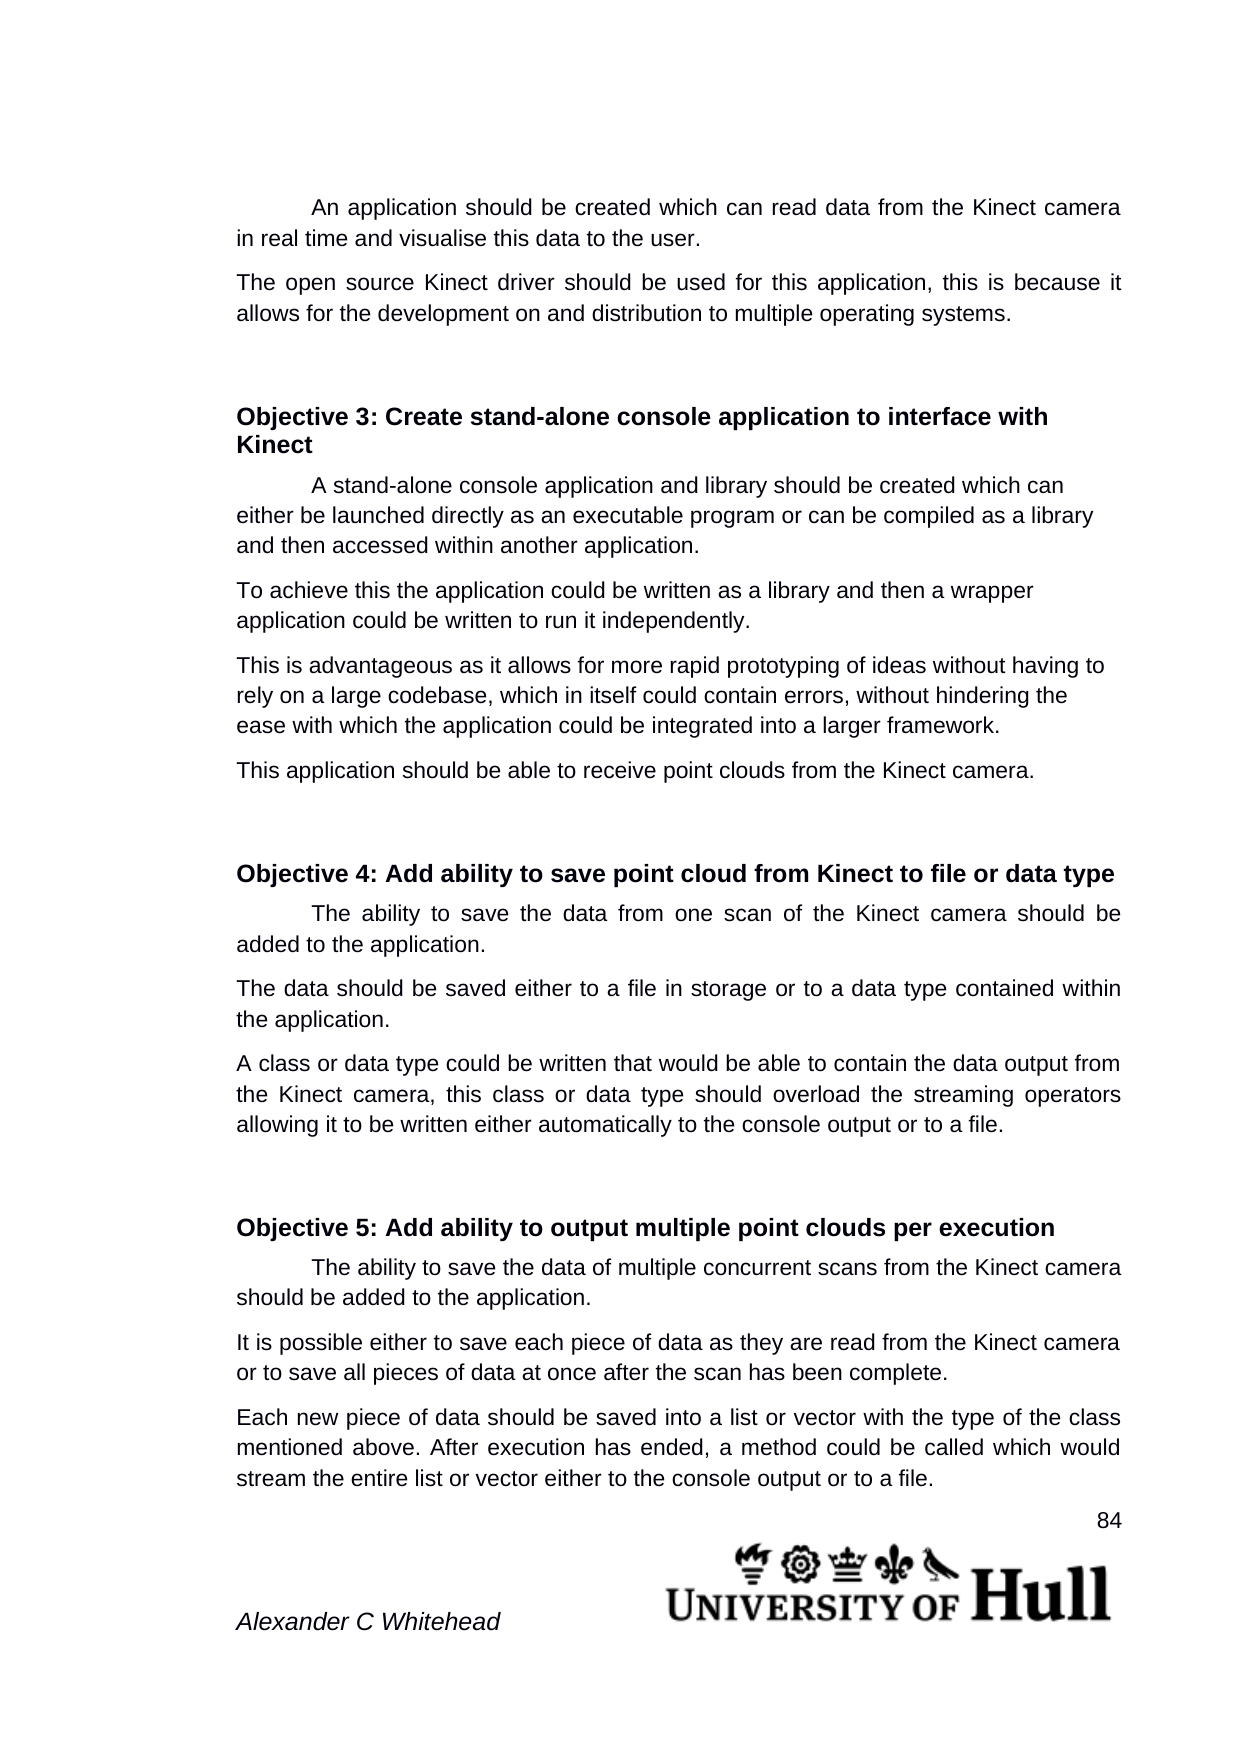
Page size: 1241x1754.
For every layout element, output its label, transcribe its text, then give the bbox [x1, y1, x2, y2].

subtitle Objective 5: Add ability to output multiple point clouds per execution [236, 1213, 1122, 1242]
text The ability to save the data of multiple concurrent scans from the Kinect camera should be added to the application. [236, 1254, 1122, 1311]
text This is advantageous as it allows for more rapid prototyping of ideas without having to rely on a large codebase, which in itself could contain errors, without hindering the ease with which the application could be integrated into a larger framework. [236, 652, 1122, 739]
text This application should be able to receive point clouds from the Kinect camera. [236, 757, 1122, 783]
subtitle Objective 4: Add ability to save point cloud from Kinect to file or data type [236, 859, 1122, 888]
text The data should be saved either to a file in storage or to a data type contained within the application. [236, 975, 1122, 1032]
text A class or data type could be written that would be able to contain the data output from the Kinect camera, this class or data type should overload the streaming operators allowing it to be written either automatically to the console output or to a file. [236, 1050, 1122, 1137]
picture [659, 1533, 1119, 1631]
subtitle Objective 3: Create stand-alone console application to interface with Kinect [236, 402, 1122, 459]
text An application should be created which can read data from the Kinect camera in real time and visualise this data to the user. [236, 194, 1122, 251]
text To achieve this the application could be written as a library and then a wrapper application could be written to run it independently. [236, 577, 1122, 633]
text A stand-alone console application and library should be created which can either be launched directly as an executable program or can be compiled as a library and then accessed within another application. [236, 472, 1122, 558]
text The ability to save the data from one scan of the Kinect camera should be added to the application. [236, 900, 1122, 957]
text The open source Kinect driver should be used for this application, this is because it allows for the development on and distribution to multiple operating systems. [236, 269, 1122, 326]
text It is possible either to save each piece of data as they are read from the Kinect camera or to save all pieces of data at once after the scan has been complete. [236, 1329, 1122, 1386]
text Each new piece of data should be saved into a list or vector with the type of the class mentioned above. After execution has ended, a method could be called which would stream the entire list or vector either to the console output or to a file. [236, 1404, 1122, 1491]
